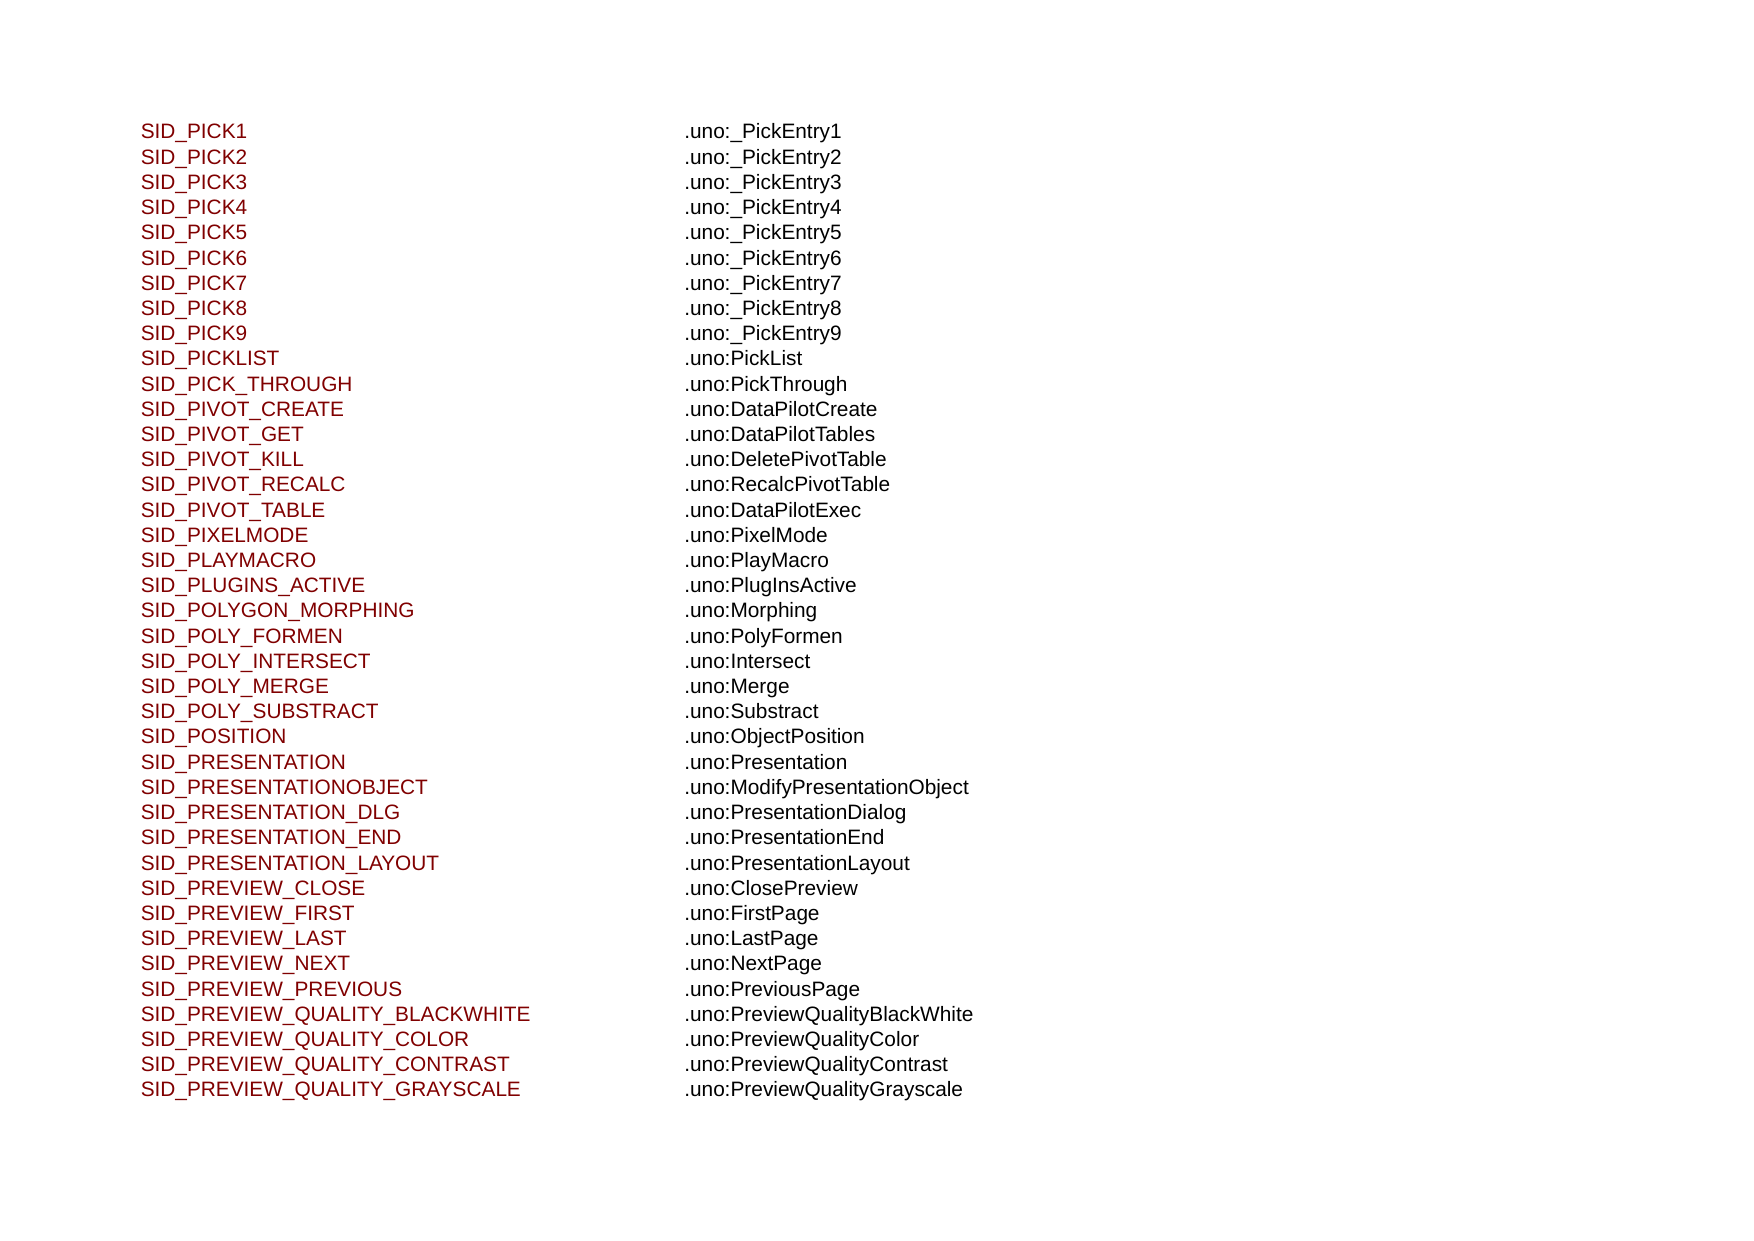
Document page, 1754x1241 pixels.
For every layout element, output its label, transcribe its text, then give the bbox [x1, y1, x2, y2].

table_cell SID_PICK4 [138, 194, 681, 219]
table_cell .uno:Morphing [681, 597, 1084, 622]
table_cell [1084, 774, 1616, 799]
table_cell SID_PIVOT_KILL [138, 446, 681, 471]
table_cell .uno:RecalcPivotTable [681, 471, 1084, 496]
table_cell SID_PICK9 [138, 320, 681, 345]
table_cell .uno:Presentation [681, 748, 1084, 773]
table_cell .uno:NextPage [681, 950, 1084, 975]
table_cell .uno:DeletePivotTable [681, 446, 1084, 471]
table_cell SID_PRESENTATION [138, 748, 681, 773]
table_cell [1084, 950, 1616, 975]
table_cell .uno:DataPilotTables [681, 421, 1084, 446]
table_cell SID_POSITION [138, 723, 681, 748]
table_cell [1084, 925, 1616, 950]
table_cell [1084, 269, 1616, 294]
table_cell .uno:ObjectPosition [681, 723, 1084, 748]
table_cell [1084, 723, 1616, 748]
table_cell [1084, 496, 1616, 521]
table_cell .uno:_PickEntry4 [681, 194, 1084, 219]
table_cell .uno:_PickEntry3 [681, 169, 1084, 194]
table_cell SID_PIVOT_RECALC [138, 471, 681, 496]
table_cell [1084, 572, 1616, 597]
table_cell [1084, 673, 1616, 698]
table_cell SID_PICK6 [138, 244, 681, 269]
table_cell SID_PREVIEW_QUALITY_COLOR [138, 1026, 681, 1051]
table_cell .uno:PickList [681, 345, 1084, 370]
table_cell [1084, 874, 1616, 899]
table_cell SID_PICKLIST [138, 345, 681, 370]
table_cell SID_PREVIEW_PREVIOUS [138, 975, 681, 1000]
table_cell [1084, 345, 1616, 370]
table_cell [1084, 194, 1616, 219]
table_cell .uno:PixelMode [681, 521, 1084, 547]
table_cell SID_PRESENTATIONOBJECT [138, 774, 681, 799]
table_cell .uno:PresentationLayout [681, 849, 1084, 874]
table_cell SID_PREVIEW_QUALITY_BLACKWHITE [138, 1000, 681, 1026]
table_cell SID_PICK8 [138, 295, 681, 320]
table_cell SID_POLY_SUBSTRACT [138, 698, 681, 723]
table_cell SID_PICK_THROUGH [138, 370, 681, 395]
table_cell [1084, 748, 1616, 773]
table_cell .uno:_PickEntry6 [681, 244, 1084, 269]
table_cell .uno:Intersect [681, 648, 1084, 673]
table_cell SID_POLY_INTERSECT [138, 648, 681, 673]
table_cell SID_PIXELMODE [138, 521, 681, 547]
table_cell .uno:ModifyPresentationObject [681, 774, 1084, 799]
table_cell SID_PREVIEW_QUALITY_CONTRAST [138, 1051, 681, 1076]
table_cell [1084, 547, 1616, 572]
table_cell [1084, 471, 1616, 496]
table_cell SID_PREVIEW_NEXT [138, 950, 681, 975]
table_cell [1084, 118, 1616, 143]
table_cell SID_PRESENTATION_END [138, 824, 681, 849]
table_cell [1084, 169, 1616, 194]
table_cell SID_PRESENTATION_DLG [138, 799, 681, 824]
table_cell [1084, 446, 1616, 471]
table_cell SID_POLYGON_MORPHING [138, 597, 681, 622]
table_cell SID_PIVOT_CREATE [138, 395, 681, 421]
table_cell .uno:PickThrough [681, 370, 1084, 395]
table_cell .uno:Substract [681, 698, 1084, 723]
table_cell [1084, 143, 1616, 168]
table_cell [1084, 395, 1616, 421]
table_cell [1084, 295, 1616, 320]
table_cell SID_PICK5 [138, 219, 681, 244]
table_cell [1084, 900, 1616, 925]
table_cell SID_PREVIEW_QUALITY_GRAYSCALE [138, 1076, 681, 1101]
table_cell [1084, 219, 1616, 244]
table_cell .uno:PresentationEnd [681, 824, 1084, 849]
table_cell [1084, 521, 1616, 547]
table_cell .uno:LastPage [681, 925, 1084, 950]
table_cell [1084, 824, 1616, 849]
table_cell .uno:_PickEntry1 [681, 118, 1084, 143]
table_cell SID_PREVIEW_LAST [138, 925, 681, 950]
table_cell [1084, 421, 1616, 446]
table_cell .uno:_PickEntry8 [681, 295, 1084, 320]
table_cell .uno:PolyFormen [681, 622, 1084, 647]
table_cell SID_PREVIEW_FIRST [138, 900, 681, 925]
table_cell .uno:PlayMacro [681, 547, 1084, 572]
table_cell .uno:_PickEntry7 [681, 269, 1084, 294]
table_cell SID_POLY_FORMEN [138, 622, 681, 647]
table_cell .uno:PreviewQualityBlackWhite [681, 1000, 1084, 1026]
table_cell .uno:PreviewQualityContrast [681, 1051, 1084, 1076]
table_cell .uno:_PickEntry9 [681, 320, 1084, 345]
table_cell SID_PICK1 [138, 118, 681, 143]
table_cell SID_PRESENTATION_LAYOUT [138, 849, 681, 874]
table_cell SID_PICK3 [138, 169, 681, 194]
table_cell SID_PIVOT_TABLE [138, 496, 681, 521]
table_cell [1084, 597, 1616, 622]
table_cell .uno:Merge [681, 673, 1084, 698]
table_cell [1084, 370, 1616, 395]
table_cell .uno:PreviewQualityColor [681, 1026, 1084, 1051]
table_cell SID_PIVOT_GET [138, 421, 681, 446]
table_cell .uno:PresentationDialog [681, 799, 1084, 824]
table_cell [1084, 849, 1616, 874]
table_cell SID_PLAYMACRO [138, 547, 681, 572]
table_cell .uno:DataPilotExec [681, 496, 1084, 521]
table_cell [1084, 244, 1616, 269]
table_cell [1084, 622, 1616, 647]
table_cell [1084, 799, 1616, 824]
table_cell SID_PLUGINS_ACTIVE [138, 572, 681, 597]
table_cell SID_PICK2 [138, 143, 681, 168]
table_cell [1084, 698, 1616, 723]
table_cell .uno:FirstPage [681, 900, 1084, 925]
table_cell [1084, 1051, 1616, 1076]
table_cell .uno:PlugInsActive [681, 572, 1084, 597]
table_cell [1084, 1026, 1616, 1051]
table_cell .uno:PreviewQualityGrayscale [681, 1076, 1084, 1101]
table_cell .uno:DataPilotCreate [681, 395, 1084, 421]
table_cell [1084, 1000, 1616, 1026]
table_cell [1084, 648, 1616, 673]
table_cell .uno:_PickEntry2 [681, 143, 1084, 168]
table_cell .uno:_PickEntry5 [681, 219, 1084, 244]
table_cell .uno:ClosePreview [681, 874, 1084, 899]
table_cell [1084, 1076, 1616, 1101]
table_cell [1084, 320, 1616, 345]
table_cell SID_PICK7 [138, 269, 681, 294]
table_cell .uno:PreviousPage [681, 975, 1084, 1000]
table_cell SID_POLY_MERGE [138, 673, 681, 698]
table_cell SID_PREVIEW_CLOSE [138, 874, 681, 899]
table_cell [1084, 975, 1616, 1000]
